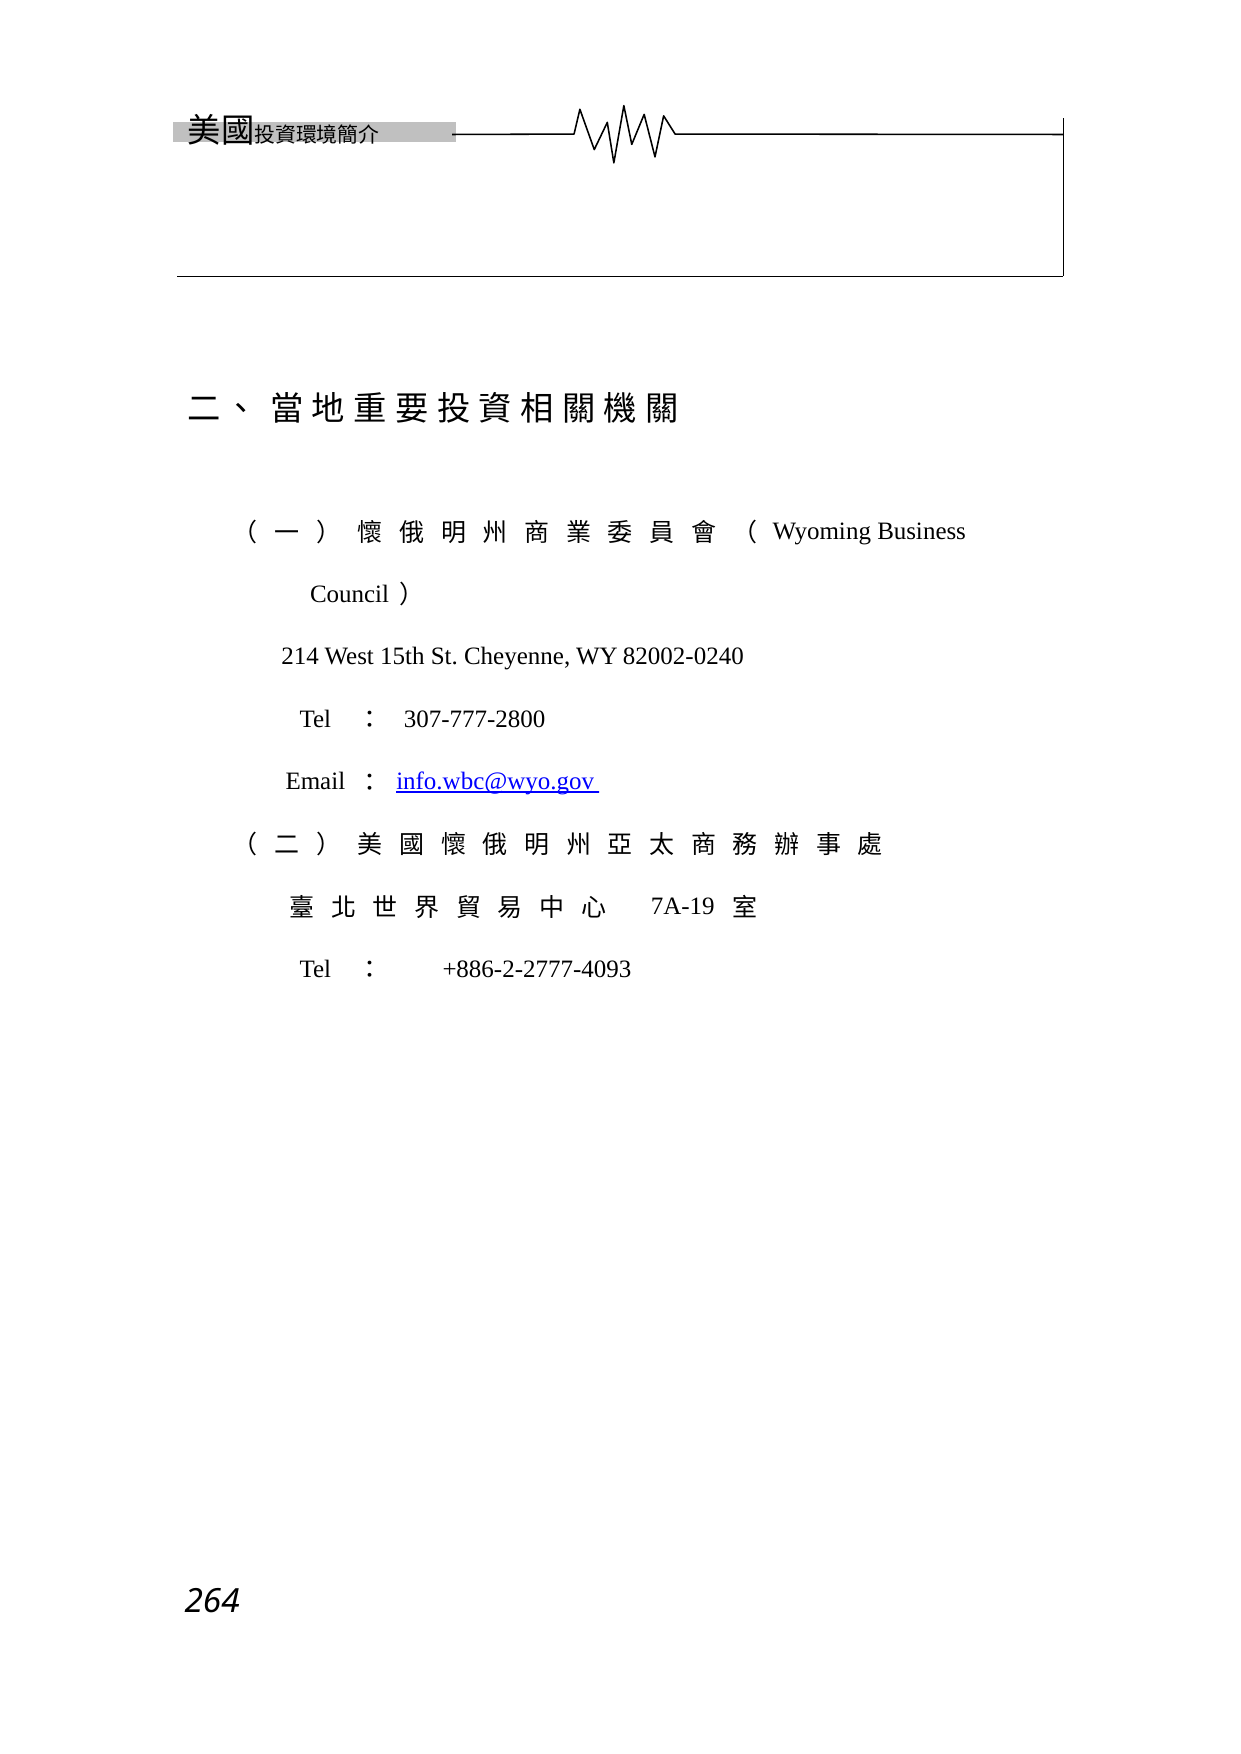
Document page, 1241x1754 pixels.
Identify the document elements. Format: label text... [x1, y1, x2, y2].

text Tel：307-777-2800 [207, 676, 1058, 739]
text （一）懷俄明州商業委員會（Wyoming Business Council） [207, 489, 1058, 614]
text （二）美國懷俄明州亞太商務辦事處 [207, 801, 1058, 864]
text 臺北世界貿易中心7A-19室 [207, 864, 1058, 926]
text 214 West 15th St. Cheyenne, WY 82002-0240 [207, 614, 1058, 676]
text Tel： +886-2-2777-4093 [207, 926, 1058, 989]
text Email：info.wbc@wyo.gov [207, 739, 1058, 801]
text 二、當地重要投資相關機關 [183, 364, 1058, 426]
